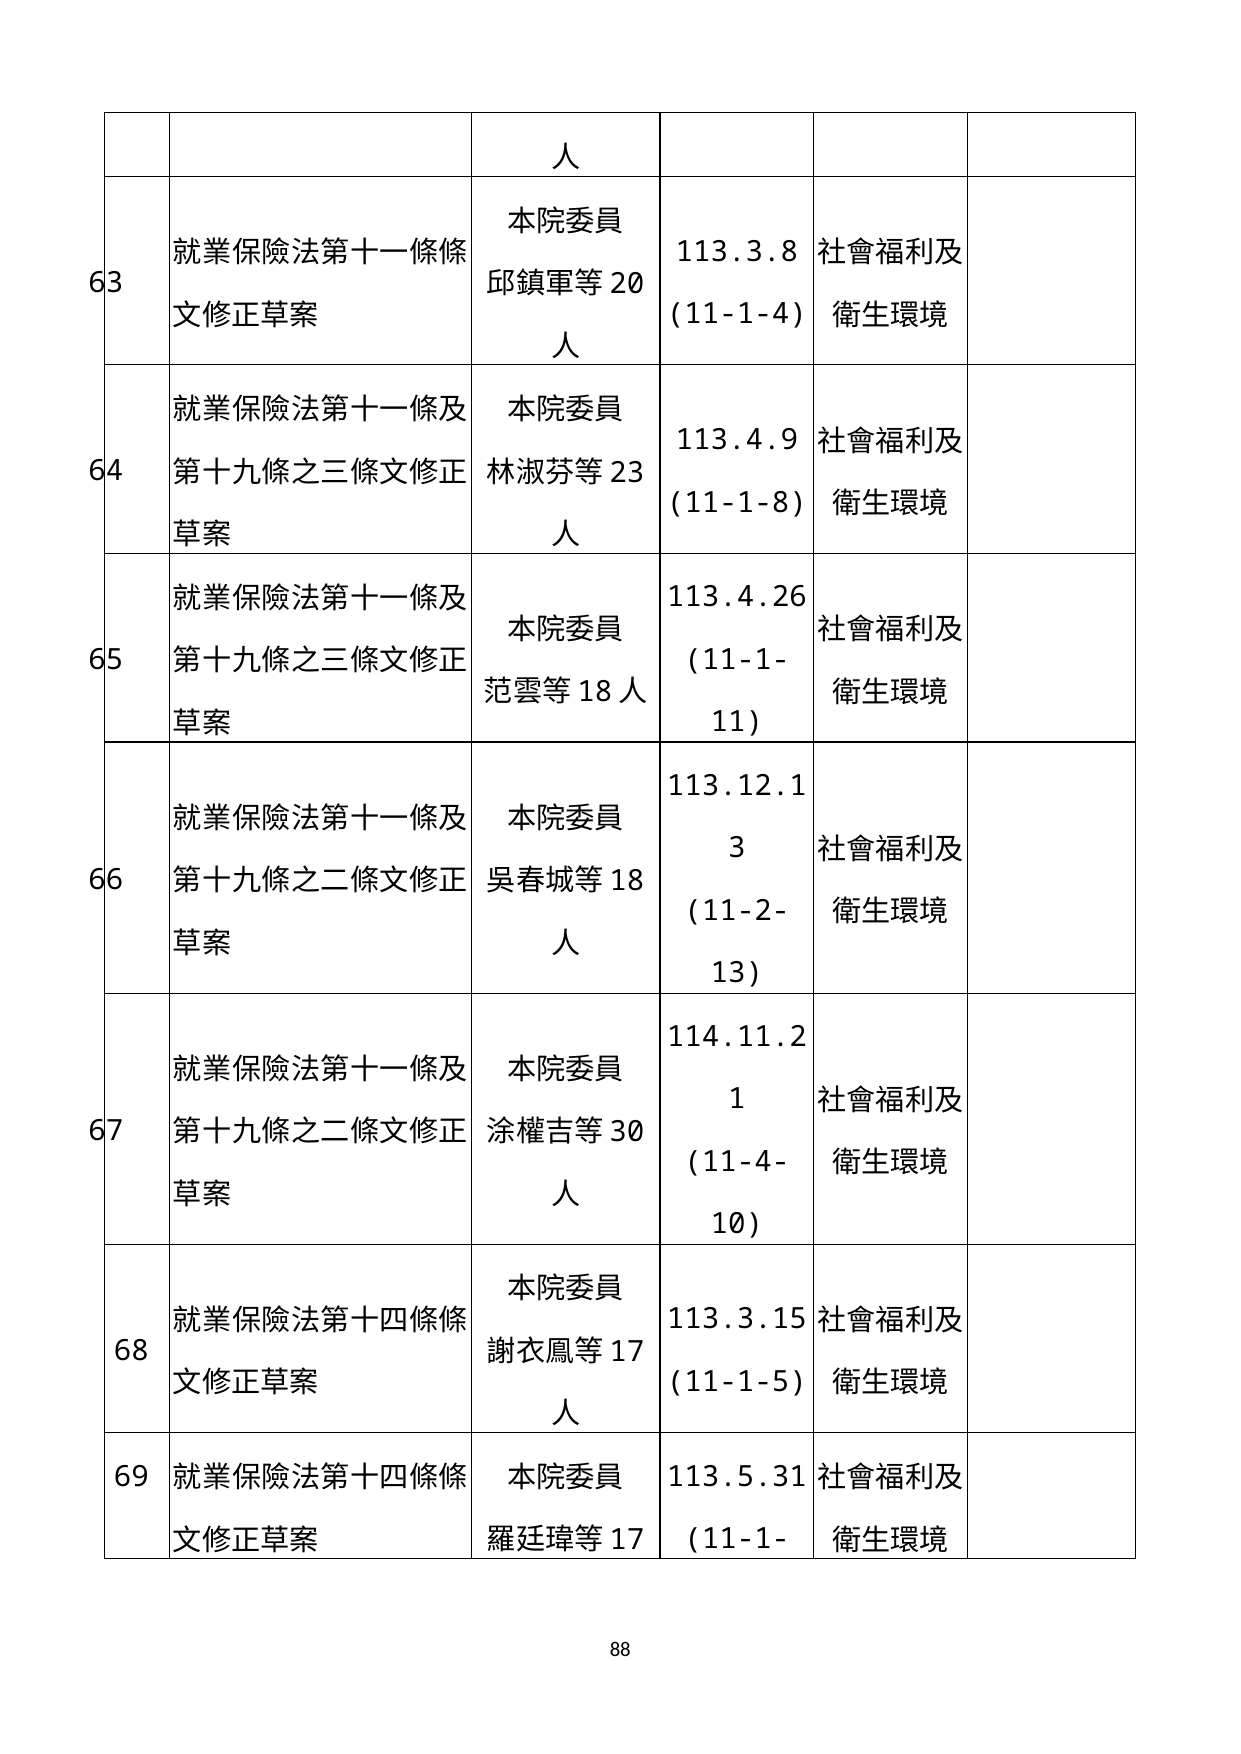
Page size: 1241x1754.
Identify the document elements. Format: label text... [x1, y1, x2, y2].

table_cell 本院委員 涂權吉等30人 [472, 994, 659, 1243]
table_cell 114.11.21 (11-4-10) [661, 994, 813, 1243]
table_cell 113.12.13 (11-2-13) [661, 743, 813, 992]
table_cell 社會福利及衛生環境 [814, 177, 967, 364]
table_cell 社會福利及衛生環境 [814, 365, 967, 553]
table_cell 社會福利及衛生環境 [814, 1433, 967, 1558]
table_cell 本院委員 羅廷瑋等17 [472, 1433, 659, 1558]
table_cell 本院委員 謝衣鳯等17人 [472, 1245, 659, 1432]
table_cell 113.5.31 (11-1- [661, 1433, 813, 1558]
table_cell [105, 1433, 169, 1558]
table_cell [968, 1245, 1135, 1432]
table_cell [661, 113, 813, 176]
table_cell [105, 113, 169, 176]
table_cell 就業保險法第十一條及第十九條之三條文修正草案 [170, 554, 471, 741]
table_cell 就業保險法第十一條及第十九條之二條文修正草案 [170, 994, 471, 1243]
table_cell [170, 113, 471, 176]
table_cell [968, 554, 1135, 741]
table_cell 社會福利及衛生環境 [814, 994, 967, 1243]
table_cell [105, 994, 169, 1243]
table_cell [105, 554, 169, 741]
table_cell [105, 365, 169, 553]
table_cell [814, 113, 967, 176]
table_cell [968, 365, 1135, 553]
table_cell 就業保險法第十一條及第十九條之二條文修正草案 [170, 743, 471, 992]
table_cell 113.3.8 (11-1-4) [661, 177, 813, 364]
table_cell 本院委員 范雲等18人 [472, 554, 659, 741]
table_cell [968, 743, 1135, 992]
table_cell 本院委員 林淑芬等23人 [472, 365, 659, 553]
table_cell [968, 1433, 1135, 1558]
table_cell [968, 113, 1135, 176]
table_cell 113.3.15 (11-1-5) [661, 1245, 813, 1432]
table_cell [968, 994, 1135, 1243]
table_cell [105, 743, 169, 992]
table_cell 社會福利及衛生環境 [814, 554, 967, 741]
table_cell 就業保險法第十一條及第十九條之三條文修正草案 [170, 365, 471, 553]
table_cell 113.4.9 (11-1-8) [661, 365, 813, 553]
table_cell 本院委員 吳春城等18人 [472, 743, 659, 992]
table_cell [105, 177, 169, 364]
table_cell 113.4.26 (11-1-11) [661, 554, 813, 741]
table_cell 社會福利及衛生環境 [814, 1245, 967, 1432]
table_cell [968, 177, 1135, 364]
table_cell 就業保險法第十四條條文修正草案 [170, 1245, 471, 1432]
table_cell 人 [472, 113, 659, 176]
table_cell 本院委員 邱鎮軍等20人 [472, 177, 659, 364]
table_cell 就業保險法第十四條條文修正草案 [170, 1433, 471, 1558]
table_cell 社會福利及衛生環境 [814, 743, 967, 992]
table_cell 就業保險法第十一條條文修正草案 [170, 177, 471, 364]
table_cell [105, 1245, 169, 1432]
